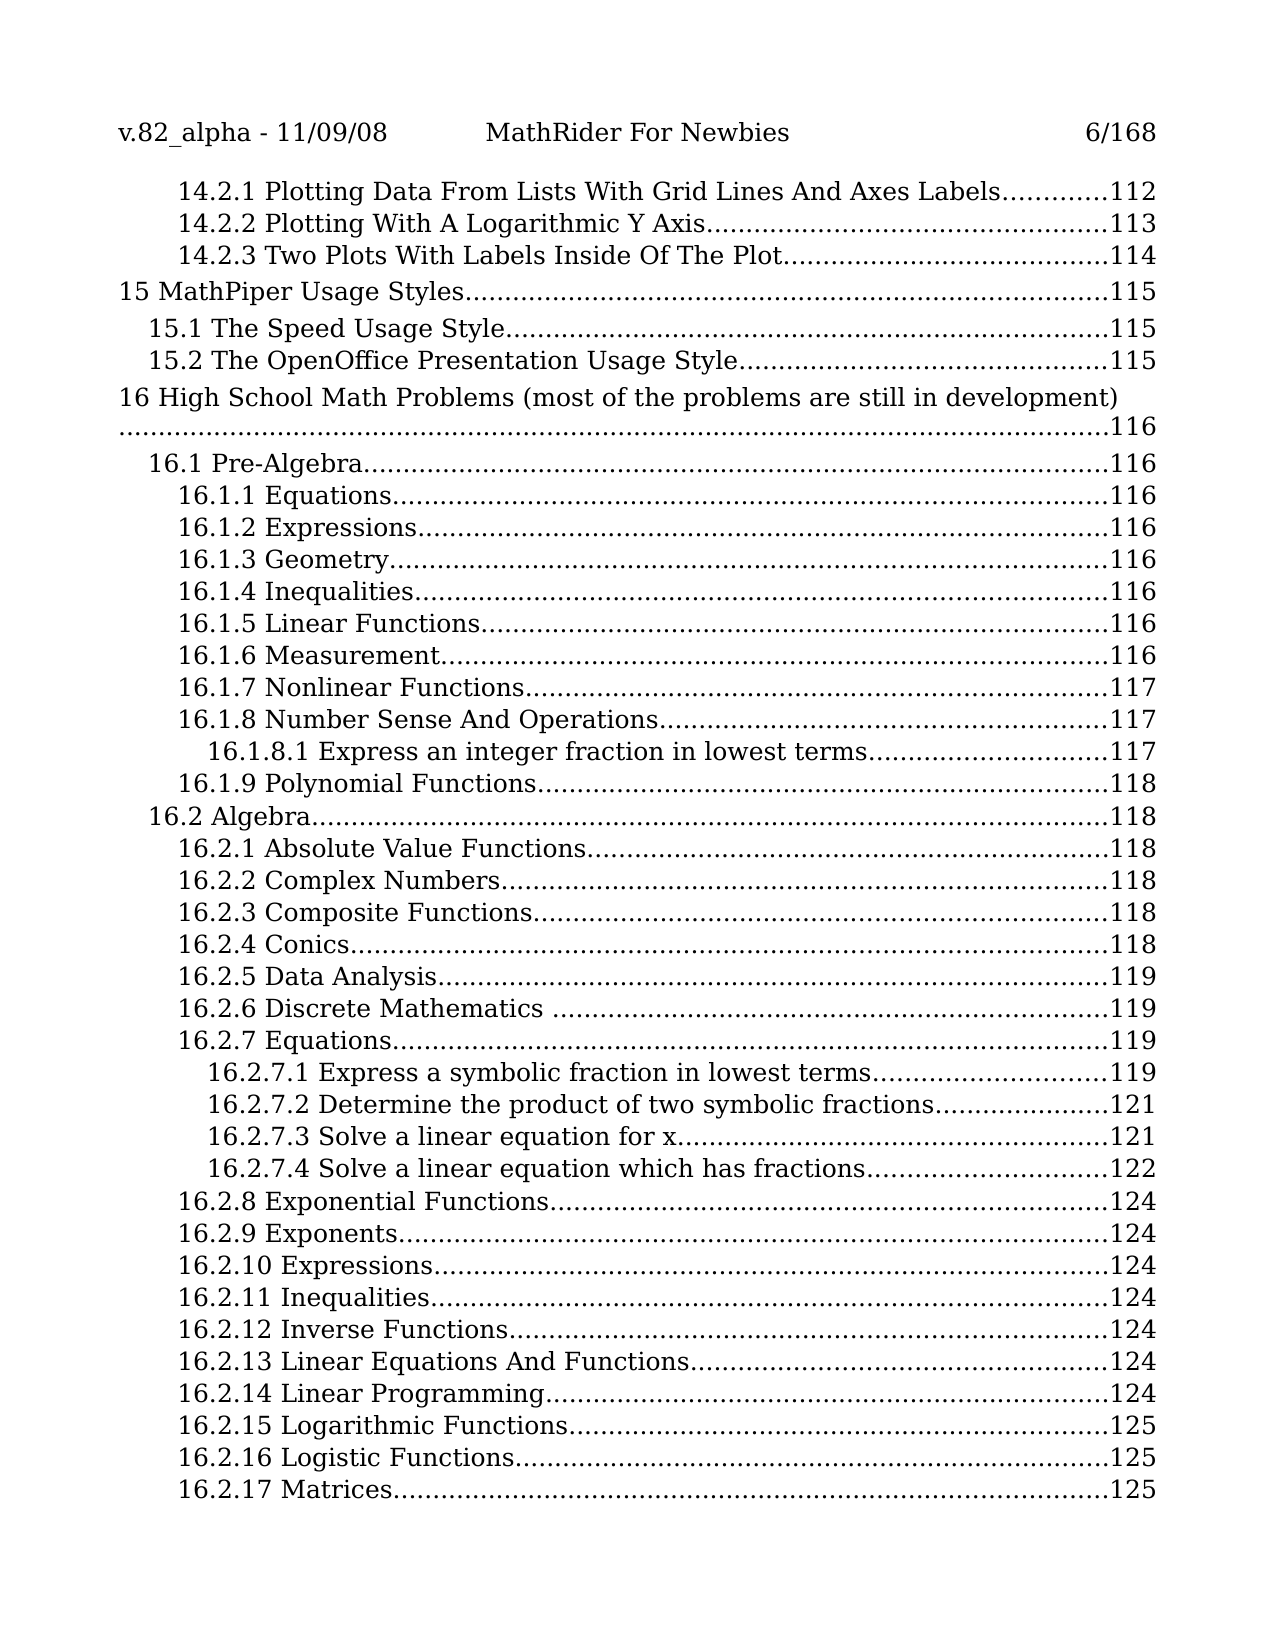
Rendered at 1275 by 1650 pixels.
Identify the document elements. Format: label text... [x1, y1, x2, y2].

text 16.2.13 Linear Equations And Functions 124 [177, 1347, 1157, 1376]
text 16.2.4 Conics 118 [177, 930, 1157, 959]
text 16.2.6 Discrete Mathematics 119 [177, 994, 1157, 1023]
text 16.2.14 Linear Programming 124 [177, 1379, 1157, 1408]
text 16.1.9 Polynomial Functions 118 [177, 770, 1157, 799]
text 16 High School Math Problems (most of the problems are still in development) 116 [118, 383, 1157, 441]
text 16.2 Algebra 118 [148, 802, 1157, 831]
text 15.1 The Speed Usage Style 115 [148, 314, 1157, 343]
text 16.2.8 Exponential Functions 124 [177, 1187, 1157, 1216]
text 16.1 Pre-Algebra 116 [148, 449, 1157, 478]
text 16.1.3 Geometry 116 [177, 545, 1157, 574]
text 16.2.11 Inequalities 124 [177, 1283, 1157, 1312]
text 16.2.16 Logistic Functions 125 [177, 1443, 1157, 1473]
text 16.2.1 Absolute Value Functions 118 [177, 834, 1157, 863]
text 16.1.7 Nonlinear Functions 117 [177, 673, 1157, 703]
text 16.1.1 Equations 116 [177, 481, 1157, 510]
text 16.2.7.4 Solve a linear equation which has fractions 122 [207, 1155, 1157, 1184]
text 15 MathPiper Usage Styles 115 [118, 278, 1157, 307]
text 16.2.7.3 Solve a linear equation for x 121 [207, 1123, 1157, 1152]
text 16.2.7.2 Determine the product of two symbolic fractions 121 [207, 1091, 1157, 1120]
text 16.1.2 Expressions 116 [177, 513, 1157, 542]
text 16.2.12 Inverse Functions 124 [177, 1315, 1157, 1344]
text 14.2.3 Two Plots With Labels Inside Of The Plot 114 [177, 241, 1157, 270]
text 16.2.3 Composite Functions 118 [177, 898, 1157, 927]
text 16.1.5 Linear Functions 116 [177, 609, 1157, 638]
text 16.2.7.1 Express a symbolic fraction in lowest terms 119 [207, 1058, 1157, 1088]
text 15.2 The OpenOffice Presentation Usage Style 115 [148, 346, 1157, 376]
text 16.1.4 Inequalities 116 [177, 577, 1157, 606]
text 16.2.2 Complex Numbers 118 [177, 866, 1157, 895]
text 16.2.17 Matrices 125 [177, 1476, 1157, 1505]
text 16.1.6 Measurement 116 [177, 641, 1157, 671]
text 16.2.15 Logarithmic Functions 125 [177, 1411, 1157, 1441]
text 16.2.7 Equations 119 [177, 1026, 1157, 1056]
text 14.2.2 Plotting With A Logarithmic Y Axis 113 [177, 209, 1157, 238]
text 16.2.5 Data Analysis 119 [177, 962, 1157, 991]
text 16.1.8 Number Sense And Operations 117 [177, 706, 1157, 735]
text 16.2.10 Expressions 124 [177, 1251, 1157, 1280]
text 16.1.8.1 Express an integer fraction in lowest terms 117 [207, 738, 1157, 767]
text 14.2.1 Plotting Data From Lists With Grid Lines And Axes Labels 112 [177, 177, 1157, 206]
text 16.2.9 Exponents 124 [177, 1219, 1157, 1248]
